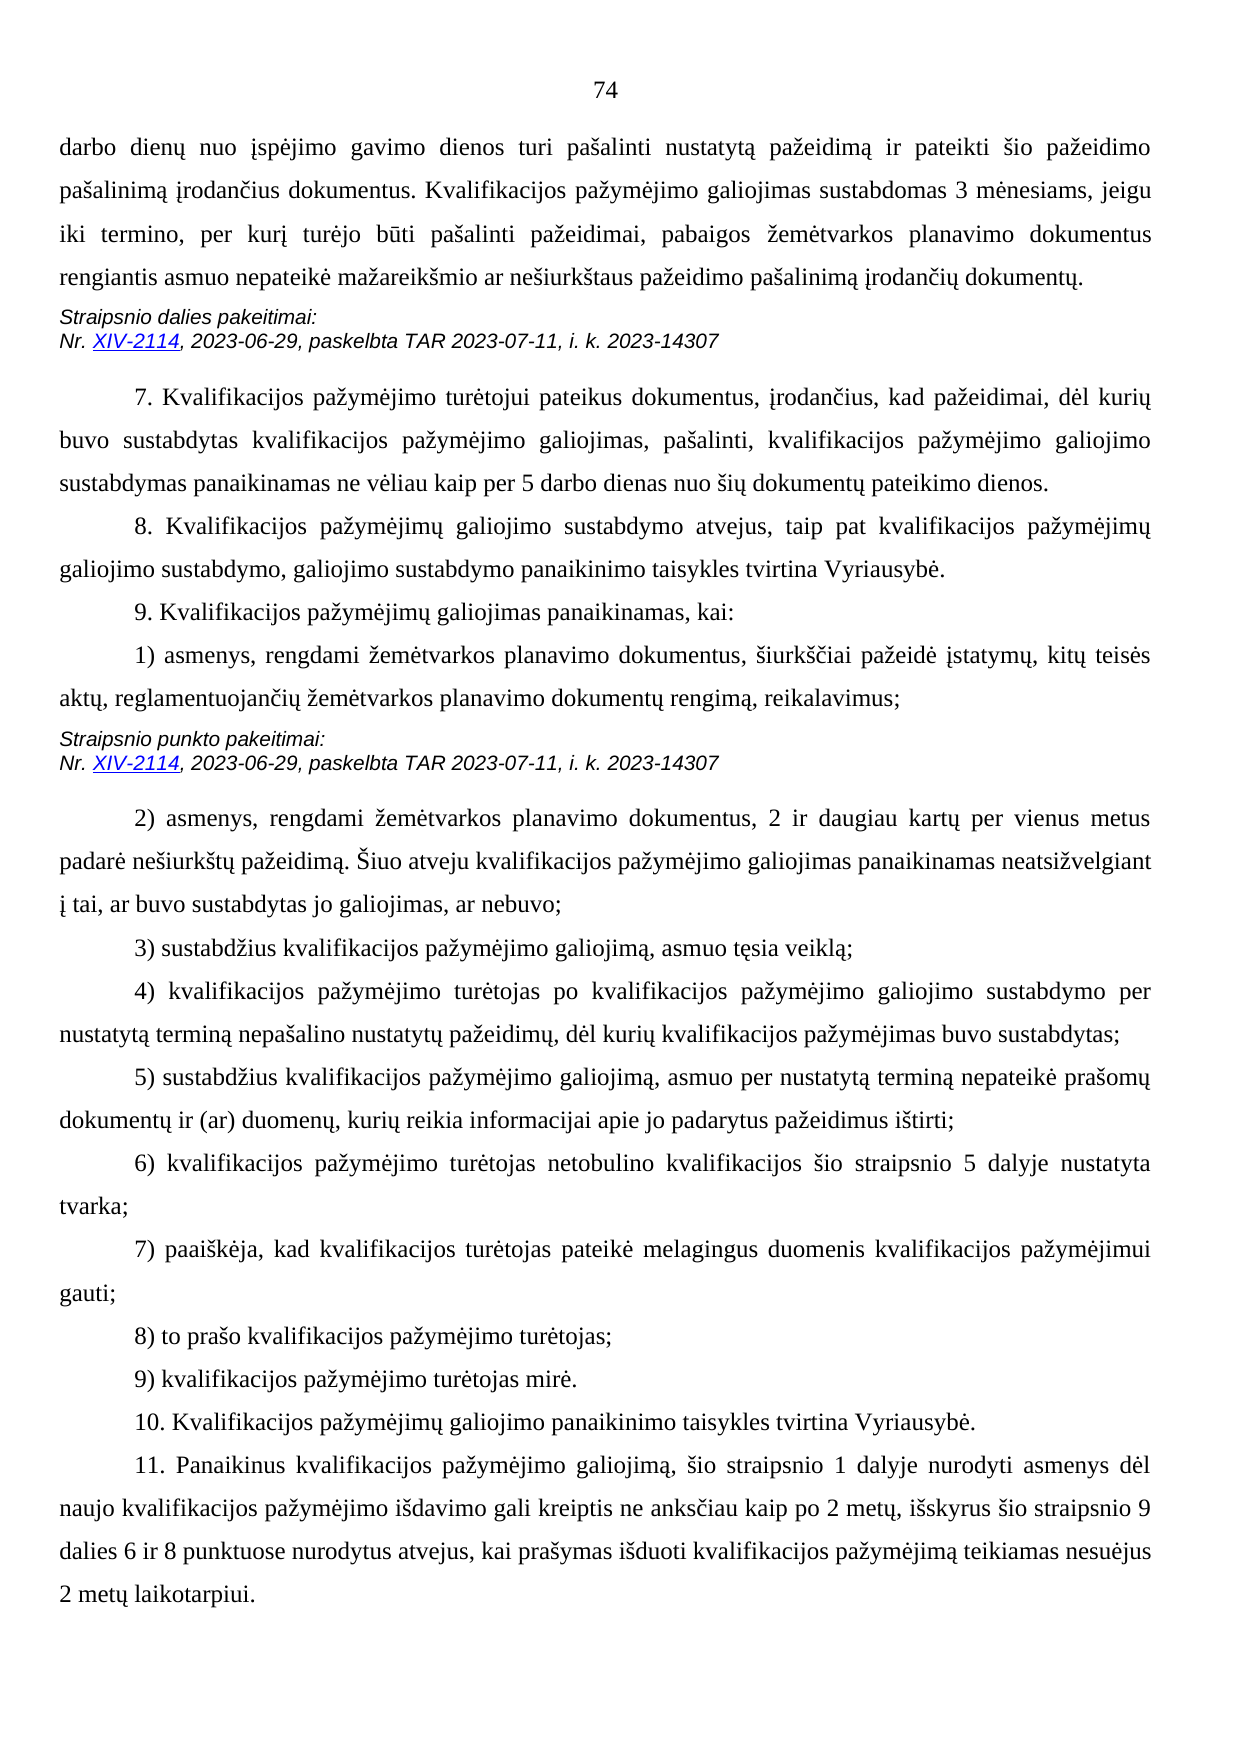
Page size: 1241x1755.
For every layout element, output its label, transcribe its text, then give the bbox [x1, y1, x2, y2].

text 6) kvalifikacijos pažymėjimo turėtojas netobulino kvalifikacijos šio straipsnio 5 dalyje nustatyta tvarka; [59, 1148, 1152, 1220]
text 9) kvalifikacijos pažymėjimo turėtojas mirė. [59, 1364, 1152, 1393]
text 7. Kvalifikacijos pažymėjimo turėtojui pateikus dokumentus, įrodančius, kad pažeidimai, dėl kurių buvo sustabdytas kvalifikacijos pažymėjimo galiojimas, pašalinti, kvalifikacijos pažymėjimo galiojimo sustabdymas panaikinamas ne vėliau kaip per 5 darbo dienas nuo šių dokumentų pateikimo dienos. [59, 382, 1152, 497]
text 2) asmenys, rengdami žemėtvarkos planavimo dokumentus, 2 ir daugiau kartų per vienus metus padarė nešiurkštų pažeidimą. Šiuo atveju kvalifikacijos pažymėjimo galiojimas panaikinamas neatsižvelgiant į tai, ar buvo sustabdytas jo galiojimas, ar nebuvo; [59, 803, 1152, 918]
text 5) sustabdžius kvalifikacijos pažymėjimo galiojimą, asmuo per nustatytą terminą nepateikė prašomų dokumentų ir (ar) duomenų, kurių reikia informacijai apie jo padarytus pažeidimus ištirti; [59, 1062, 1152, 1134]
text 4) kvalifikacijos pažymėjimo turėtojas po kvalifikacijos pažymėjimo galiojimo sustabdymo per nustatytą terminą nepašalino nustatytų pažeidimų, dėl kurių kvalifikacijos pažymėjimas buvo sustabdytas; [59, 976, 1152, 1048]
text 7) paaiškėja, kad kvalifikacijos turėtojas pateikė melagingus duomenis kvalifikacijos pažymėjimui gauti; [59, 1234, 1152, 1306]
text Straipsnio punkto pakeitimai: [59, 727, 1152, 751]
text Nr. XIV-2114, 2023-06-29, paskelbta TAR 2023-07-11, i. k. 2023-14307 [59, 751, 1152, 774]
text 10. Kvalifikacijos pažymėjimų galiojimo panaikinimo taisykles tvirtina Vyriausybė. [59, 1407, 1152, 1436]
text 8) to prašo kvalifikacijos pažymėjimo turėtojas; [59, 1321, 1152, 1349]
text 8. Kvalifikacijos pažymėjimų galiojimo sustabdymo atvejus, taip pat kvalifikacijos pažymėjimų galiojimo sustabdymo, galiojimo sustabdymo panaikinimo taisykles tvirtina Vyriausybė. [59, 511, 1152, 583]
text 1) asmenys, rengdami žemėtvarkos planavimo dokumentus, šiurkščiai pažeidė įstatymų, kitų teisės aktų, reglamentuojančių žemėtvarkos planavimo dokumentų rengimą, reikalavimus; [59, 640, 1152, 712]
text 9. Kvalifikacijos pažymėjimų galiojimas panaikinamas, kai: [59, 597, 1152, 626]
text 3) sustabdžius kvalifikacijos pažymėjimo galiojimą, asmuo tęsia veiklą; [59, 933, 1152, 961]
text 11. Panaikinus kvalifikacijos pažymėjimo galiojimą, šio straipsnio 1 dalyje nurodyti asmenys dėl naujo kvalifikacijos pažymėjimo išdavimo gali kreiptis ne anksčiau kaip po 2 metų, išskyrus šio straipsnio 9 dalies 6 ir 8 punktuose nurodytus atvejus, kai prašymas išduoti kvalifikacijos pažymėjimą teikiamas nesuėjus 2 metų laikotarpiui. [59, 1450, 1152, 1608]
text darbo dienų nuo įspėjimo gavimo dienos turi pašalinti nustatytą pažeidimą ir pateikti šio pažeidimo pašalinimą įrodančius dokumentus. Kvalifikacijos pažymėjimo galiojimas sustabdomas 3 mėnesiams, jeigu iki termino, per kurį turėjo būti pašalinti pažeidimai, pabaigos žemėtvarkos planavimo dokumentus rengiantis asmuo nepateikė mažareikšmio ar nešiurkštaus pažeidimo pašalinimą įrodančių dokumentų. [59, 132, 1152, 291]
text Nr. XIV-2114, 2023-06-29, paskelbta TAR 2023-07-11, i. k. 2023-14307 [59, 329, 1152, 353]
text Straipsnio dalies pakeitimai: [59, 305, 1152, 329]
